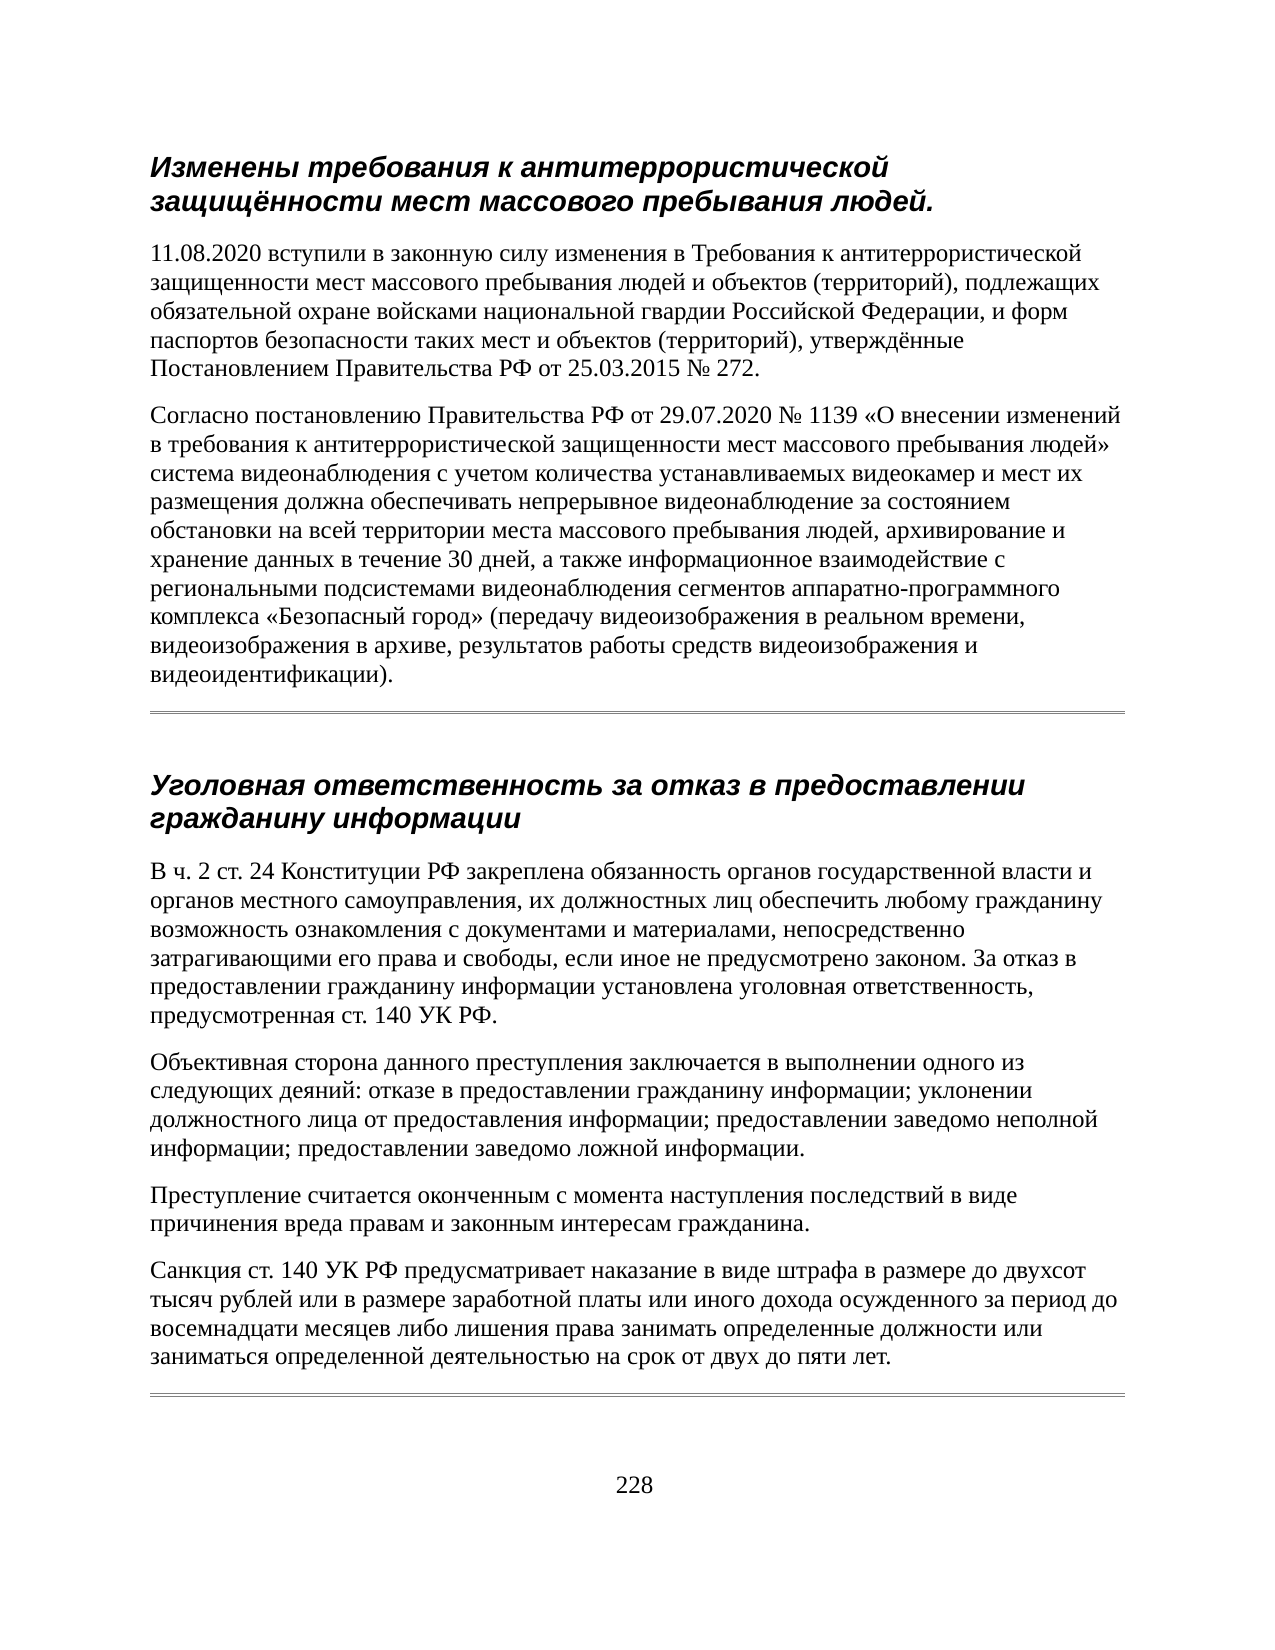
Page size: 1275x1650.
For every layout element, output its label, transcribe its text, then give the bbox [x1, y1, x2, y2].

subtitle Уголовная ответственность за отказ в предоставлении гражданину информации [150, 768, 1125, 835]
text Преступление считается оконченным с момента наступления последствий в виде причинения вреда правам и законным интересам гражданина. [150, 1180, 1125, 1237]
subtitle Изменены требования к антитеррористической защищённости мест массового пребывания людей. [150, 150, 1125, 217]
text В ч. 2 ст. 24 Конституции РФ закреплена обязанность органов государственной власти и органов местного самоуправления, их должностных лиц обеспечить любому гражданину возможность ознакомления с документами и материалами, непосредственно затрагивающими его права и свободы, если иное не предусмотрено законом. За отказ в предоставлении гражданину информации установлена уголовная ответственность, предусмотренная ст. 140 УК РФ. [150, 856, 1125, 1029]
text Санкция ст. 140 УК РФ предусматривает наказание в виде штрафа в размере до двухсот тысяч рублей или в размере заработной платы или иного дохода осужденного за период до восемнадцати месяцев либо лишения права занимать определенные должности или заниматься определенной деятельностью на срок от двух до пяти лет. [150, 1255, 1125, 1370]
text 11.08.2020 вступили в законную силу изменения в Требования к антитеррористической защищенности мест массового пребывания людей и объектов (территорий), подлежащих обязательной охране войсками национальной гвардии Российской Федерации, и форм паспортов безопасности таких мест и объектов (территорий), утверждённые Постановлением Правительства РФ от 25.03.2015 № 272. [150, 238, 1125, 382]
text Согласно постановлению Правительства РФ от 29.07.2020 № 1139 «О внесении изменений в требования к антитеррористической защищенности мест массового пребывания людей» система видеонаблюдения с учетом количества устанавливаемых видеокамер и мест их размещения должна обеспечивать непрерывное видеонаблюдение за состоянием обстановки на всей территории места массового пребывания людей, архивирование и хранение данных в течение 30 дней, а также информационное взаимодействие с региональными подсистемами видеонаблюдения сегментов аппаратно-программного комплекса «Безопасный город» (передачу видеоизображения в реальном времени, видеоизображения в архиве, результатов работы средств видеоизображения и видеоидентификации). [150, 400, 1125, 688]
text Объективная сторона данного преступления заключается в выполнении одного из следующих деяний: отказе в предоставлении гражданину информации; уклонении должностного лица от предоставления информации; предоставлении заведомо неполной информации; предоставлении заведомо ложной информации. [150, 1047, 1125, 1162]
